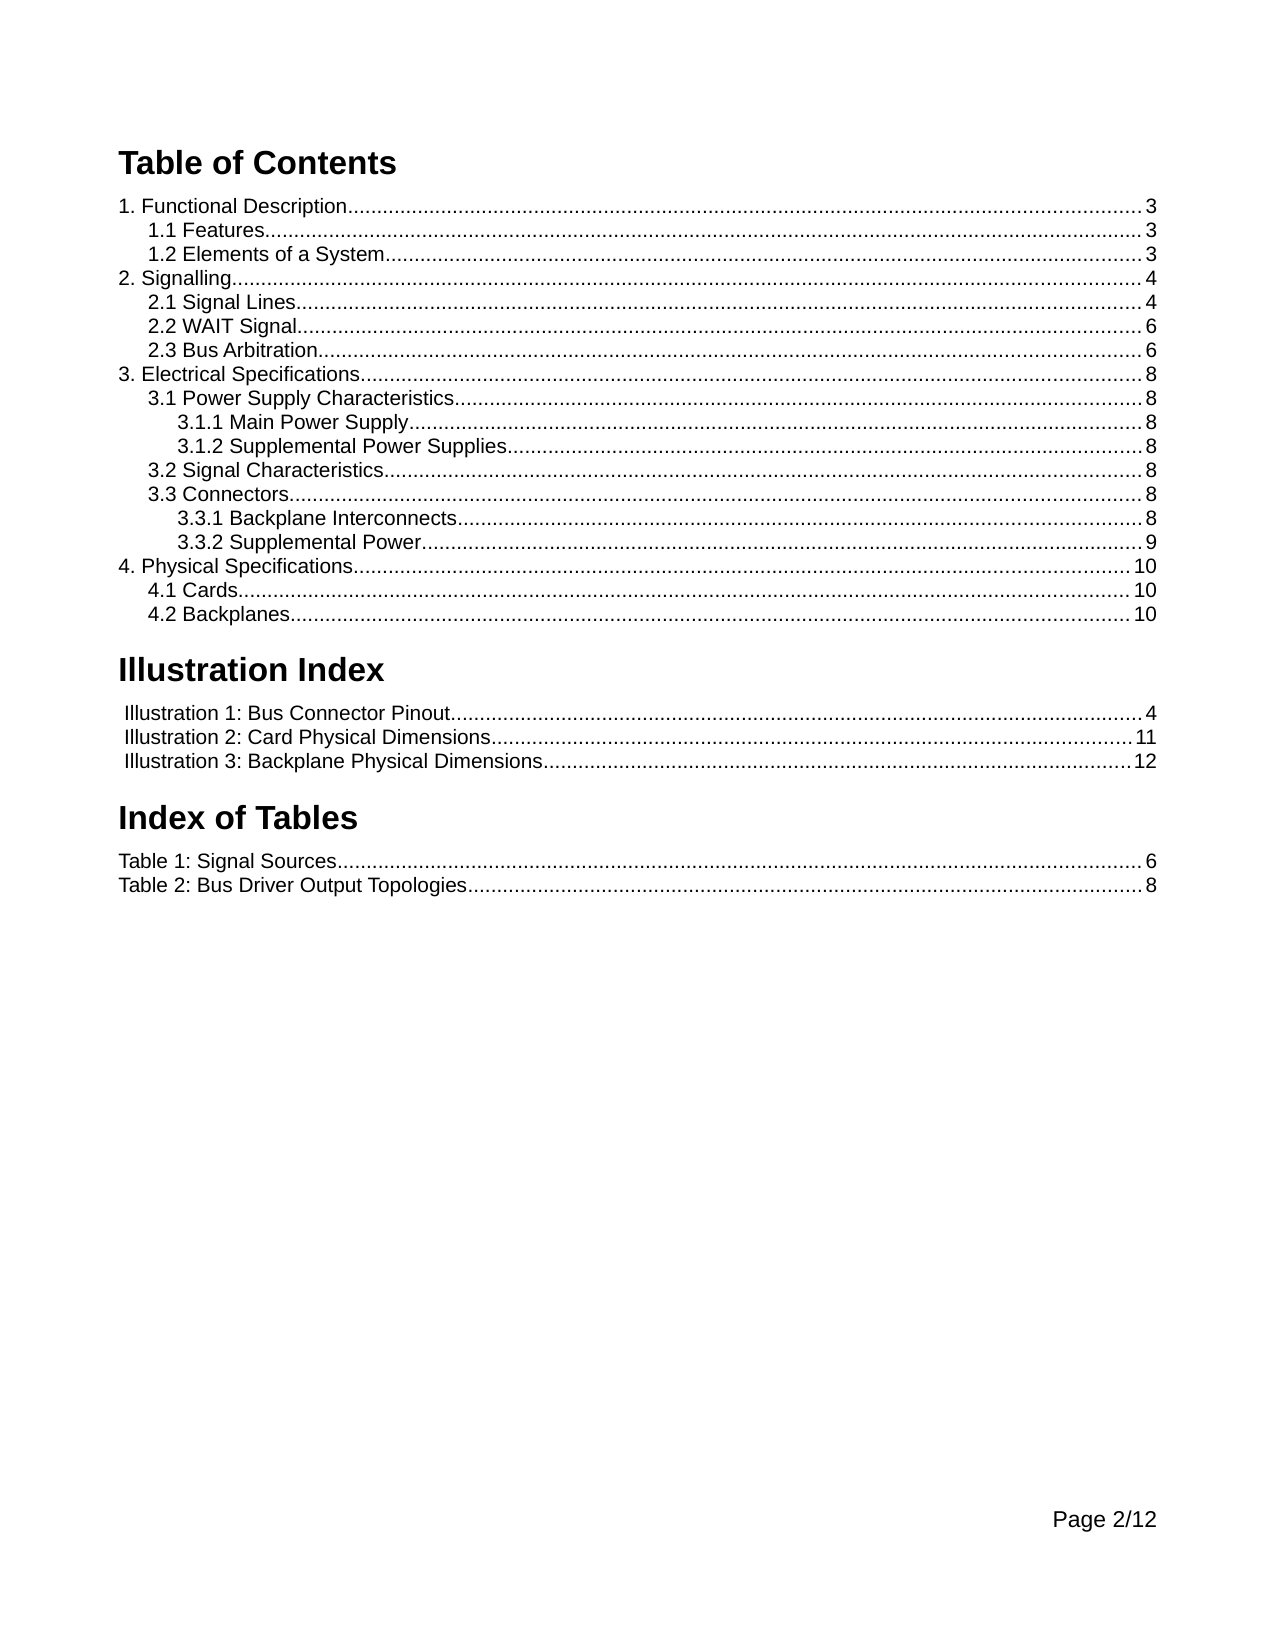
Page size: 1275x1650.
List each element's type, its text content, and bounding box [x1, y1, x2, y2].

text 2.2 WAIT Signal 6 [148, 314, 1157, 338]
text Table 1: Signal Sources 6 [118, 849, 1157, 873]
text 2.1 Signal Lines 4 [148, 290, 1157, 314]
text 3.3.1 Backplane Interconnects 8 [177, 506, 1157, 529]
text 3. Electrical Specifications 8 [118, 362, 1157, 386]
text 1.1 Features 3 [148, 218, 1157, 242]
text 3.1 Power Supply Characteristics 8 [148, 386, 1157, 410]
text 3.3 Connectors 8 [148, 482, 1157, 506]
text 2.3 Bus Arbitration 6 [148, 338, 1157, 362]
text 3.3.2 Supplemental Power 9 [177, 529, 1157, 553]
text 3.1.2 Supplemental Power Supplies 8 [177, 434, 1157, 458]
subtitle Index of Tables [118, 798, 1157, 837]
text 3.1.1 Main Power Supply 8 [177, 410, 1157, 434]
text Table 2: Bus Driver Output Topologies 8 [118, 873, 1157, 897]
text Illustration 2: Card Physical Dimensions 11 [118, 725, 1157, 749]
subtitle Illustration Index [118, 650, 1157, 689]
subtitle Table of Contents [118, 143, 1157, 182]
text 4.2 Backplanes 10 [148, 601, 1157, 625]
text 1. Functional Description 3 [118, 194, 1157, 218]
text 4. Physical Specifications 10 [118, 553, 1157, 577]
text 4.1 Cards 10 [148, 577, 1157, 601]
text 2. Signalling 4 [118, 266, 1157, 290]
text 1.2 Elements of a System 3 [148, 242, 1157, 266]
text Illustration 3: Backplane Physical Dimensions 12 [118, 749, 1157, 773]
text Illustration 1: Bus Connector Pinout 4 [118, 701, 1157, 725]
text 3.2 Signal Characteristics 8 [148, 458, 1157, 482]
